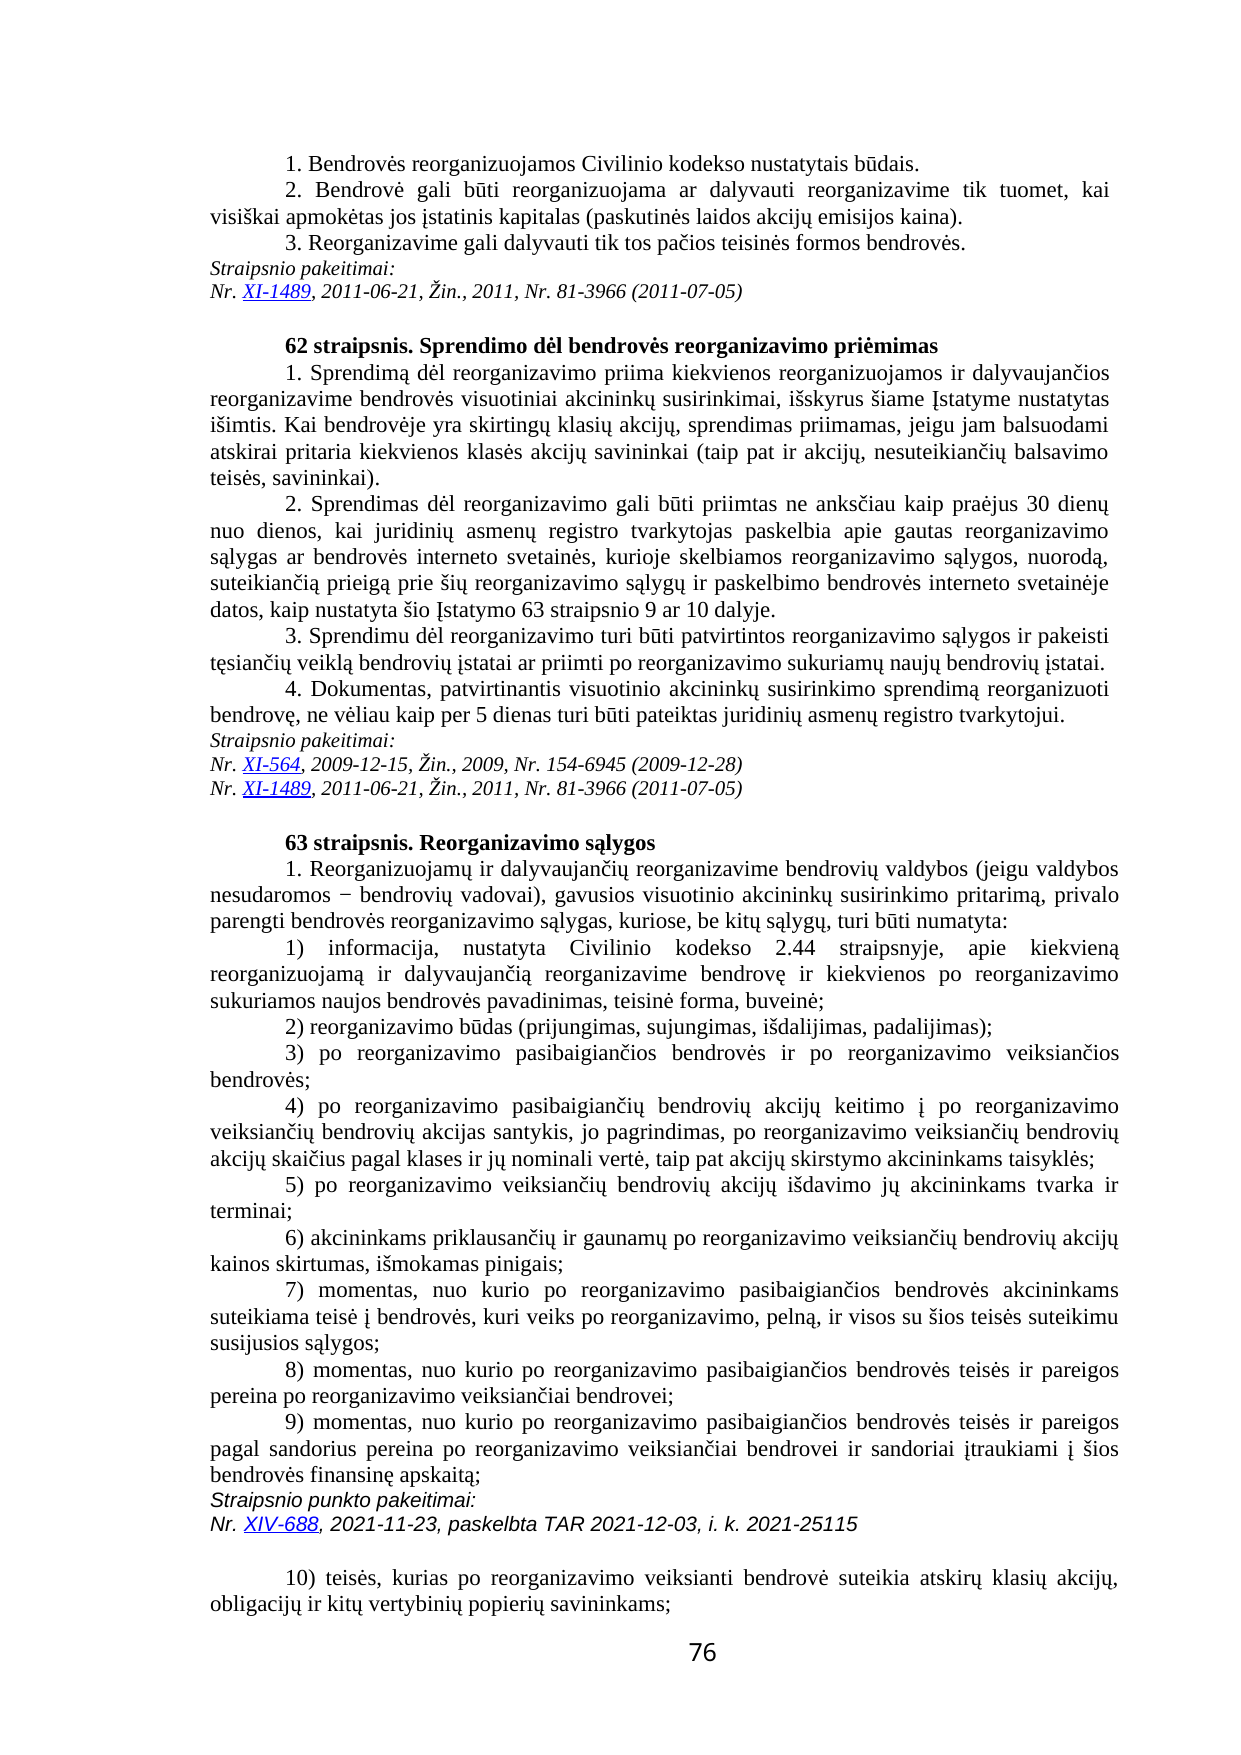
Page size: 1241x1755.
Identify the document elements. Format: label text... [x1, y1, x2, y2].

text 4. Dokumentas, patvirtinantis visuotinio akcininkų susirinkimo sprendimą reorganizuoti bendrovę, ne vėliau kaip per 5 dienas turi būti pateiktas juridinių asmenų registro tvarkytojui. [210, 675, 1111, 728]
text 1) informacija, nustatyta Civilinio kodekso 2.44 straipsnyje, apie kiekvieną reorganizuojamą ir dalyvaujančią reorganizavime bendrovę ir kiekvienos po reorganizavimo sukuriamos naujos bendrovės pavadinimas, teisinė forma, buveinė; [210, 934, 1120, 1013]
text 4) po reorganizavimo pasibaigiančių bendrovių akcijų keitimo į po reorganizavimo veiksiančių bendrovių akcijas santykis, jo pagrindimas, po reorganizavimo veiksiančių bendrovių akcijų skaičius pagal klases ir jų nominali vertė, taip pat akcijų skirstymo akcininkams taisyklės; [210, 1092, 1120, 1171]
text 2) reorganizavimo būdas (prijungimas, sujungimas, išdalijimas, padalijimas); [210, 1013, 1120, 1039]
text 2. Bendrovė gali būti reorganizuojama ar dalyvauti reorganizavime tik tuomet, kai visiškai apmokėtas jos įstatinis kapitalas (paskutinės laidos akcijų emisijos kaina). [210, 176, 1111, 229]
text Straipsnio pakeitimai: [210, 255, 1111, 279]
text 9) momentas, nuo kurio po reorganizavimo pasibaigiančios bendrovės teisės ir pareigos pagal sandorius pereina po reorganizavimo veiksiančiai bendrovei ir sandoriai įtraukiami į šios bendrovės finansinę apskaitą; [210, 1408, 1120, 1487]
text 3. Sprendimu dėl reorganizavimo turi būti patvirtintos reorganizavimo sąlygos ir pakeisti tęsiančių veiklą bendrovių įstatai ar priimti po reorganizavimo sukuriamų naujų bendrovių įstatai. [210, 622, 1111, 675]
text 6) akcininkams priklausančių ir gaunamų po reorganizavimo veiksiančių bendrovių akcijų kainos skirtumas, išmokamas pinigais; [210, 1224, 1120, 1277]
text 62 straipsnis. Sprendimo dėl bendrovės reorganizavimo priėmimas [210, 332, 1111, 359]
text 10) teisės, kurias po reorganizavimo veiksianti bendrovė suteikia atskirų klasių akcijų, obligacijų ir kitų vertybinių popierių savininkams; [210, 1564, 1120, 1617]
text 3. Reorganizavime gali dalyvauti tik tos pačios teisinės formos bendrovės. [210, 229, 1111, 255]
text 8) momentas, nuo kurio po reorganizavimo pasibaigiančios bendrovės teisės ir pareigos pereina po reorganizavimo veiksiančiai bendrovei; [210, 1356, 1120, 1408]
text 5) po reorganizavimo veiksiančių bendrovių akcijų išdavimo jų akcininkams tvarka ir terminai; [210, 1171, 1120, 1224]
text 7) momentas, nuo kurio po reorganizavimo pasibaigiančios bendrovės akcininkams suteikiama teisė į bendrovės, kuri veiks po reorganizavimo, pelną, ir visos su šios teisės suteikimu susijusios sąlygos; [210, 1277, 1120, 1356]
text Straipsnio punkto pakeitimai: [210, 1487, 1120, 1511]
text Nr. XI-1489, 2011-06-21, Žin., 2011, Nr. 81-3966 (2011-07-05) [210, 279, 1120, 303]
text Nr. XI-564, 2009-12-15, Žin., 2009, Nr. 154-6945 (2009-12-28) [210, 752, 1120, 776]
text 1. Sprendimą dėl reorganizavimo priima kiekvienos reorganizuojamos ir dalyvaujančios reorganizavime bendrovės visuotiniai akcininkų susirinkimai, išskyrus šiame Įstatyme nustatytas išimtis. Kai bendrovėje yra skirtingų klasių akcijų, sprendimas priimamas, jeigu jam balsuodami atskirai pritaria kiekvienos klasės akcijų savininkai (taip pat ir akcijų, nesuteikiančių balsavimo teisės, savininkai). [210, 359, 1111, 490]
text Nr. XIV-688, 2021-11-23, paskelbta TAR 2021-12-03, i. k. 2021-25115 [210, 1511, 1120, 1535]
text Straipsnio pakeitimai: [210, 728, 1111, 752]
text 63 straipsnis. Reorganizavimo sąlygos [210, 828, 1120, 855]
text Nr. XI-1489, 2011-06-21, Žin., 2011, Nr. 81-3966 (2011-07-05) [210, 776, 1120, 800]
text 3) po reorganizavimo pasibaigiančios bendrovės ir po reorganizavimo veiksiančios bendrovės; [210, 1039, 1120, 1092]
text 2. Sprendimas dėl reorganizavimo gali būti priimtas ne anksčiau kaip praėjus 30 dienų nuo dienos, kai juridinių asmenų registro tvarkytojas paskelbia apie gautas reorganizavimo sąlygas ar bendrovės interneto svetainės, kurioje skelbiamos reorganizavimo sąlygos, nuorodą, suteikiančią prieigą prie šių reorganizavimo sąlygų ir paskelbimo bendrovės interneto svetainėje datos, kaip nustatyta šio Įstatymo 63 straipsnio 9 ar 10 dalyje. [210, 490, 1110, 622]
text 1. Reorganizuojamų ir dalyvaujančių reorganizavime bendrovių valdybos (jeigu valdybos nesudaromos − bendrovių vadovai), gavusios visuotinio akcininkų susirinkimo pritarimą, privalo parengti bendrovės reorganizavimo sąlygas, kuriose, be kitų sąlygų, turi būti numatyta: [210, 855, 1120, 934]
text 1. Bendrovės reorganizuojamos Civilinio kodekso nustatytais būdais. [210, 150, 1111, 176]
